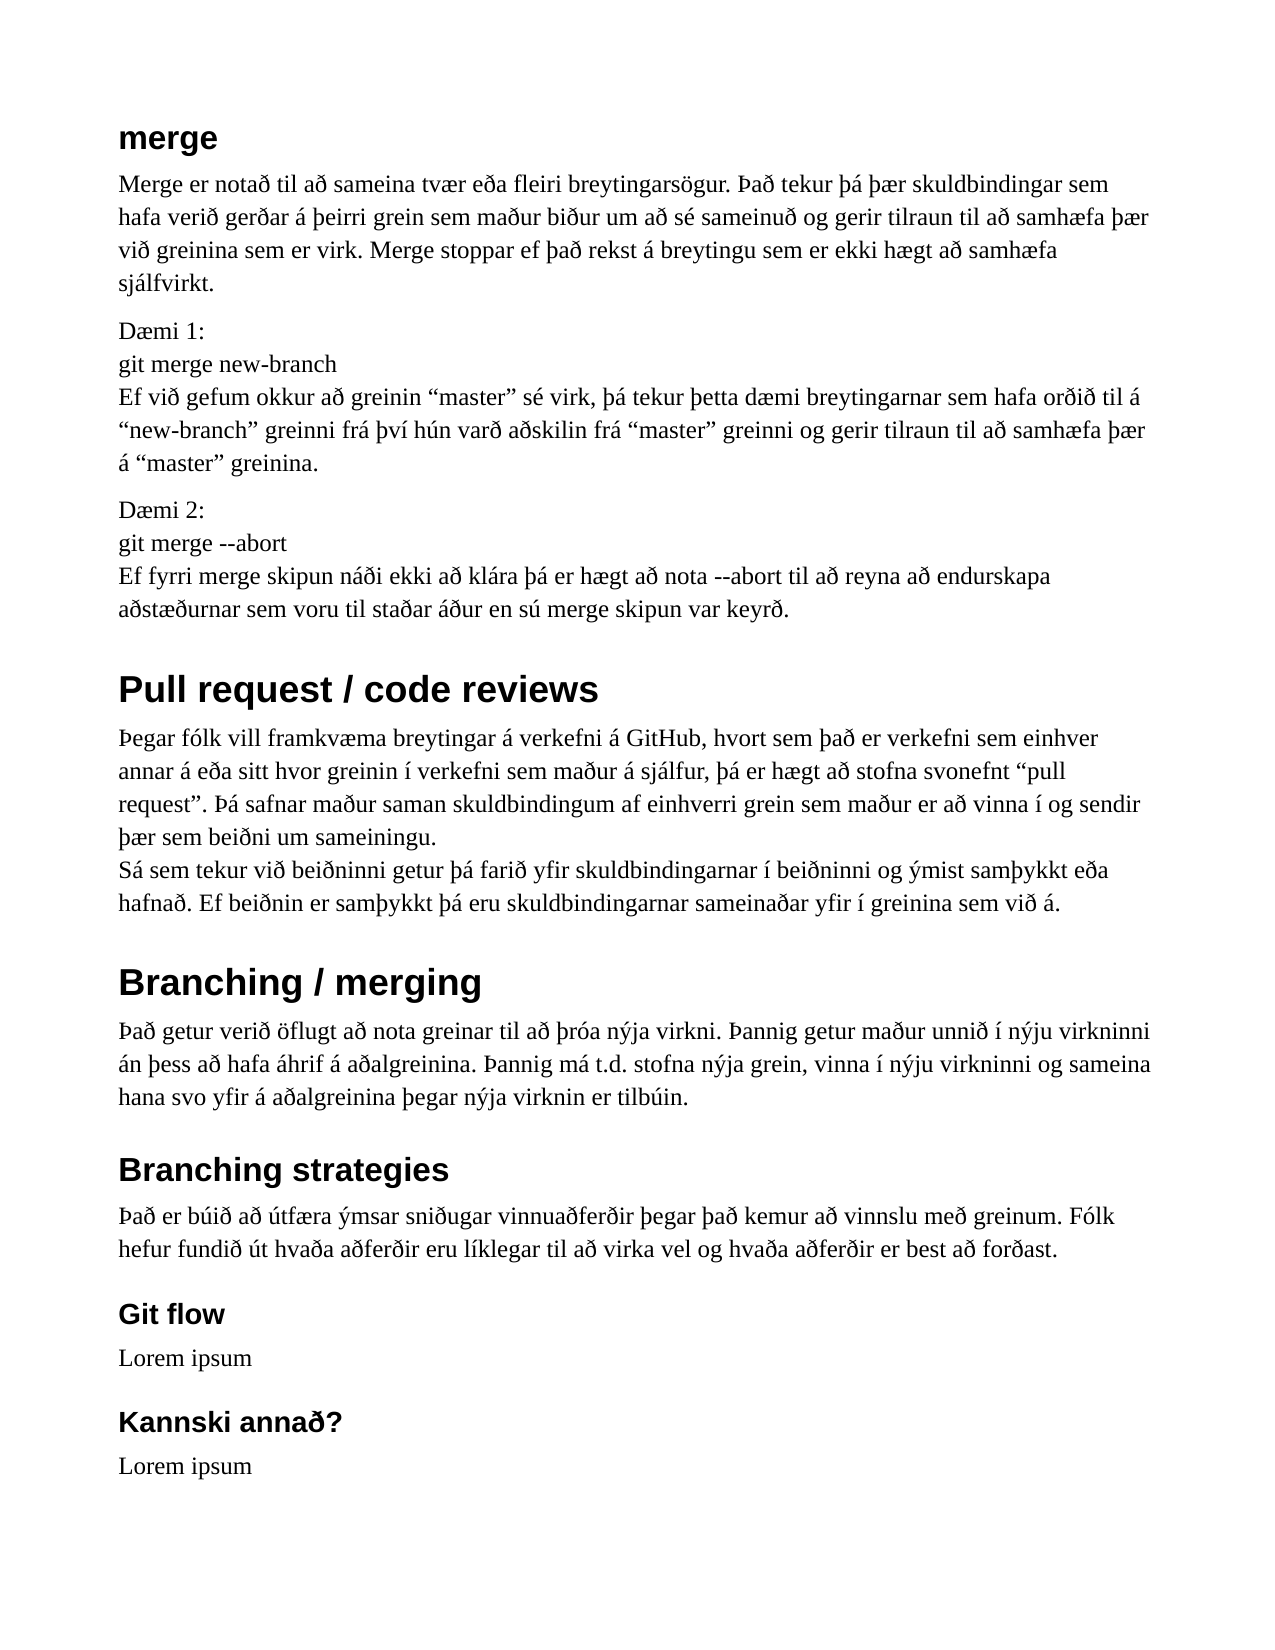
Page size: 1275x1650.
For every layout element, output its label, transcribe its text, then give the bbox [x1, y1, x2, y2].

text Það er búið að útfæra ýmsar sniðugar vinnuaðferðir þegar það kemur að vinnslu með greinum. Fólk hefur fundið út hvaða aðferðir eru líklegar til að virka vel og hvaða aðferðir er best að forðast. [118, 1201, 1157, 1263]
text Lorem ipsum [118, 1451, 1157, 1480]
subtitle merge [118, 118, 1157, 157]
text Lorem ipsum [118, 1343, 1157, 1371]
text Dæmi 1: git merge new-branch Ef við gefum okkur að greinin “master” sé virk, þá tekur þetta dæmi breytingarnar sem hafa orðið til á “new-branch” greinni frá því hún varð aðskilin frá “master” greinni og gerir tilraun til að samhæfa þær á “master” greinina. [118, 316, 1157, 477]
subtitle Pull request / code reviews [118, 667, 1157, 710]
subtitle Branching strategies [118, 1151, 1157, 1189]
subtitle Branching / merging [118, 960, 1157, 1003]
text Það getur verið öflugt að nota greinar til að þróa nýja virkni. Þannig getur maður unnið í nýju virkninni án þess að hafa áhrif á aðalgreinina. Þannig má t.d. stofna nýja grein, vinna í nýju virkninni og sameina hana svo yfir á aðalgreinina þegar nýja virknin er tilbúin. [118, 1016, 1157, 1111]
text Merge er notað til að sameina tvær eða fleiri breytingarsögur. Það tekur þá þær skuldbindingar sem hafa verið gerðar á þeirri grein sem maður biður um að sé sameinuð og gerir tilraun til að samhæfa þær við greinina sem er virk. Merge stoppar ef það rekst á breytingu sem er ekki hægt að samhæfa sjálfvirkt. [118, 169, 1157, 297]
subtitle Kannski annað? [118, 1405, 1157, 1438]
subtitle Git flow [118, 1297, 1157, 1330]
text Dæmi 2: git merge --abort Ef fyrri merge skipun náði ekki að klára þá er hægt að nota --abort til að reyna að endurskapa aðstæðurnar sem voru til staðar áður en sú merge skipun var keyrð. [118, 495, 1157, 623]
text Þegar fólk vill framkvæma breytingar á verkefni á GitHub, hvort sem það er verkefni sem einhver annar á eða sitt hvor greinin í verkefni sem maður á sjálfur, þá er hægt að stofna svonefnt “pull request”. Þá safnar maður saman skuldbindingum af einhverri grein sem maður er að vinna í og sendir þær sem beiðni um sameiningu. Sá sem tekur við beiðninni getur þá farið yfir skuldbindingarnar í beiðninni og ýmist samþykkt eða hafnað. Ef beiðnin er samþykkt þá eru skuldbindingarnar sameinaðar yfir í greinina sem við á. [118, 723, 1157, 917]
